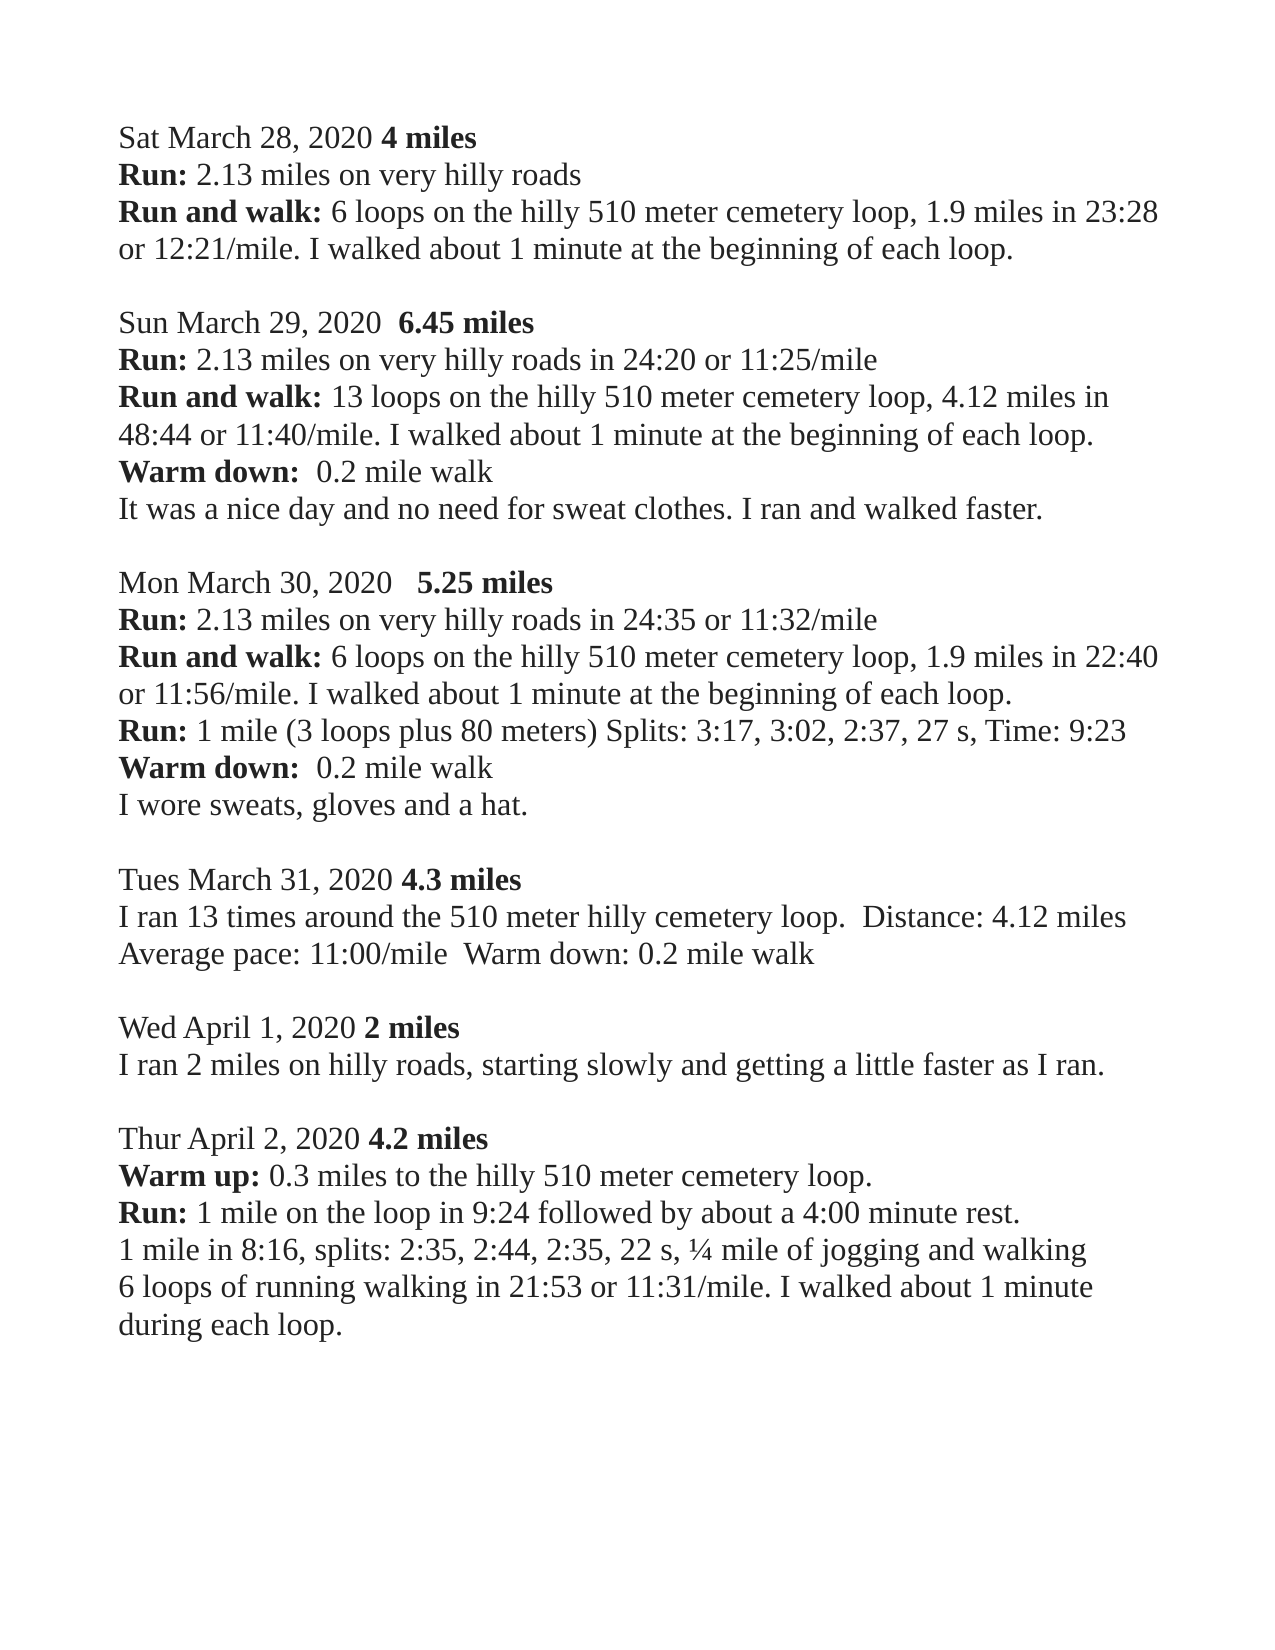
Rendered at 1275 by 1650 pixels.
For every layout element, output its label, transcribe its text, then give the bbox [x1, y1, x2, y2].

text Wed April 1, 2020 2 miles [118, 1008, 1161, 1045]
text Run and walk: 13 loops on the hilly 510 meter cemetery loop, 4.12 miles in 48:44 or 11:40/mile. I walked about 1 minute at the beginning of each loop. [118, 378, 1161, 452]
text Sat March 28, 2020 4 miles [118, 118, 1161, 155]
text Warm down: 0.2 mile walk [118, 748, 1161, 786]
text Tues March 31, 2020 4.3 miles [118, 860, 1161, 897]
text Warm up: 0.3 miles to the hilly 510 meter cemetery loop. [118, 1156, 1161, 1193]
text Run: 2.13 miles on very hilly roads in 24:20 or 11:25/mile [118, 341, 1161, 378]
text Run: 1 mile (3 loops plus 80 meters) Splits: 3:17, 3:02, 2:37, 27 s, Time: 9:23 [118, 711, 1161, 748]
text I wore sweats, gloves and a hat. [118, 786, 1161, 823]
text Run: 2.13 miles on very hilly roads in 24:35 or 11:32/mile [118, 600, 1161, 637]
text Mon March 30, 2020 5.25 miles [118, 563, 1161, 600]
text Sun March 29, 2020 6.45 miles [118, 303, 1161, 341]
text It was a nice day and no need for sweat clothes. I ran and walked faster. [118, 489, 1161, 526]
text I ran 13 times around the 510 meter hilly cemetery loop. Distance: 4.12 miles [118, 897, 1161, 934]
text Run and walk: 6 loops on the hilly 510 meter cemetery loop, 1.9 miles in 23:28 or 12:21/mile. I walked about 1 minute at the beginning of each loop. [118, 192, 1161, 266]
text Average pace: 11:00/mile Warm down: 0.2 mile walk [118, 934, 1161, 971]
text Run: 1 mile on the loop in 9:24 followed by about a 4:00 minute rest. [118, 1193, 1161, 1231]
text Thur April 2, 2020 4.2 miles [118, 1119, 1161, 1156]
text 1 mile in 8:16, splits: 2:35, 2:44, 2:35, 22 s, ¼ mile of jogging and walking [118, 1231, 1161, 1268]
text 6 loops of running walking in 21:53 or 11:31/mile. I walked about 1 minute during each loop. [118, 1268, 1161, 1342]
text I ran 2 miles on hilly roads, starting slowly and getting a little faster as I ran. [118, 1045, 1161, 1082]
text Warm down: 0.2 mile walk [118, 452, 1161, 489]
text Run and walk: 6 loops on the hilly 510 meter cemetery loop, 1.9 miles in 22:40 or 11:56/mile. I walked about 1 minute at the beginning of each loop. [118, 637, 1161, 711]
text Run: 2.13 miles on very hilly roads [118, 155, 1161, 192]
